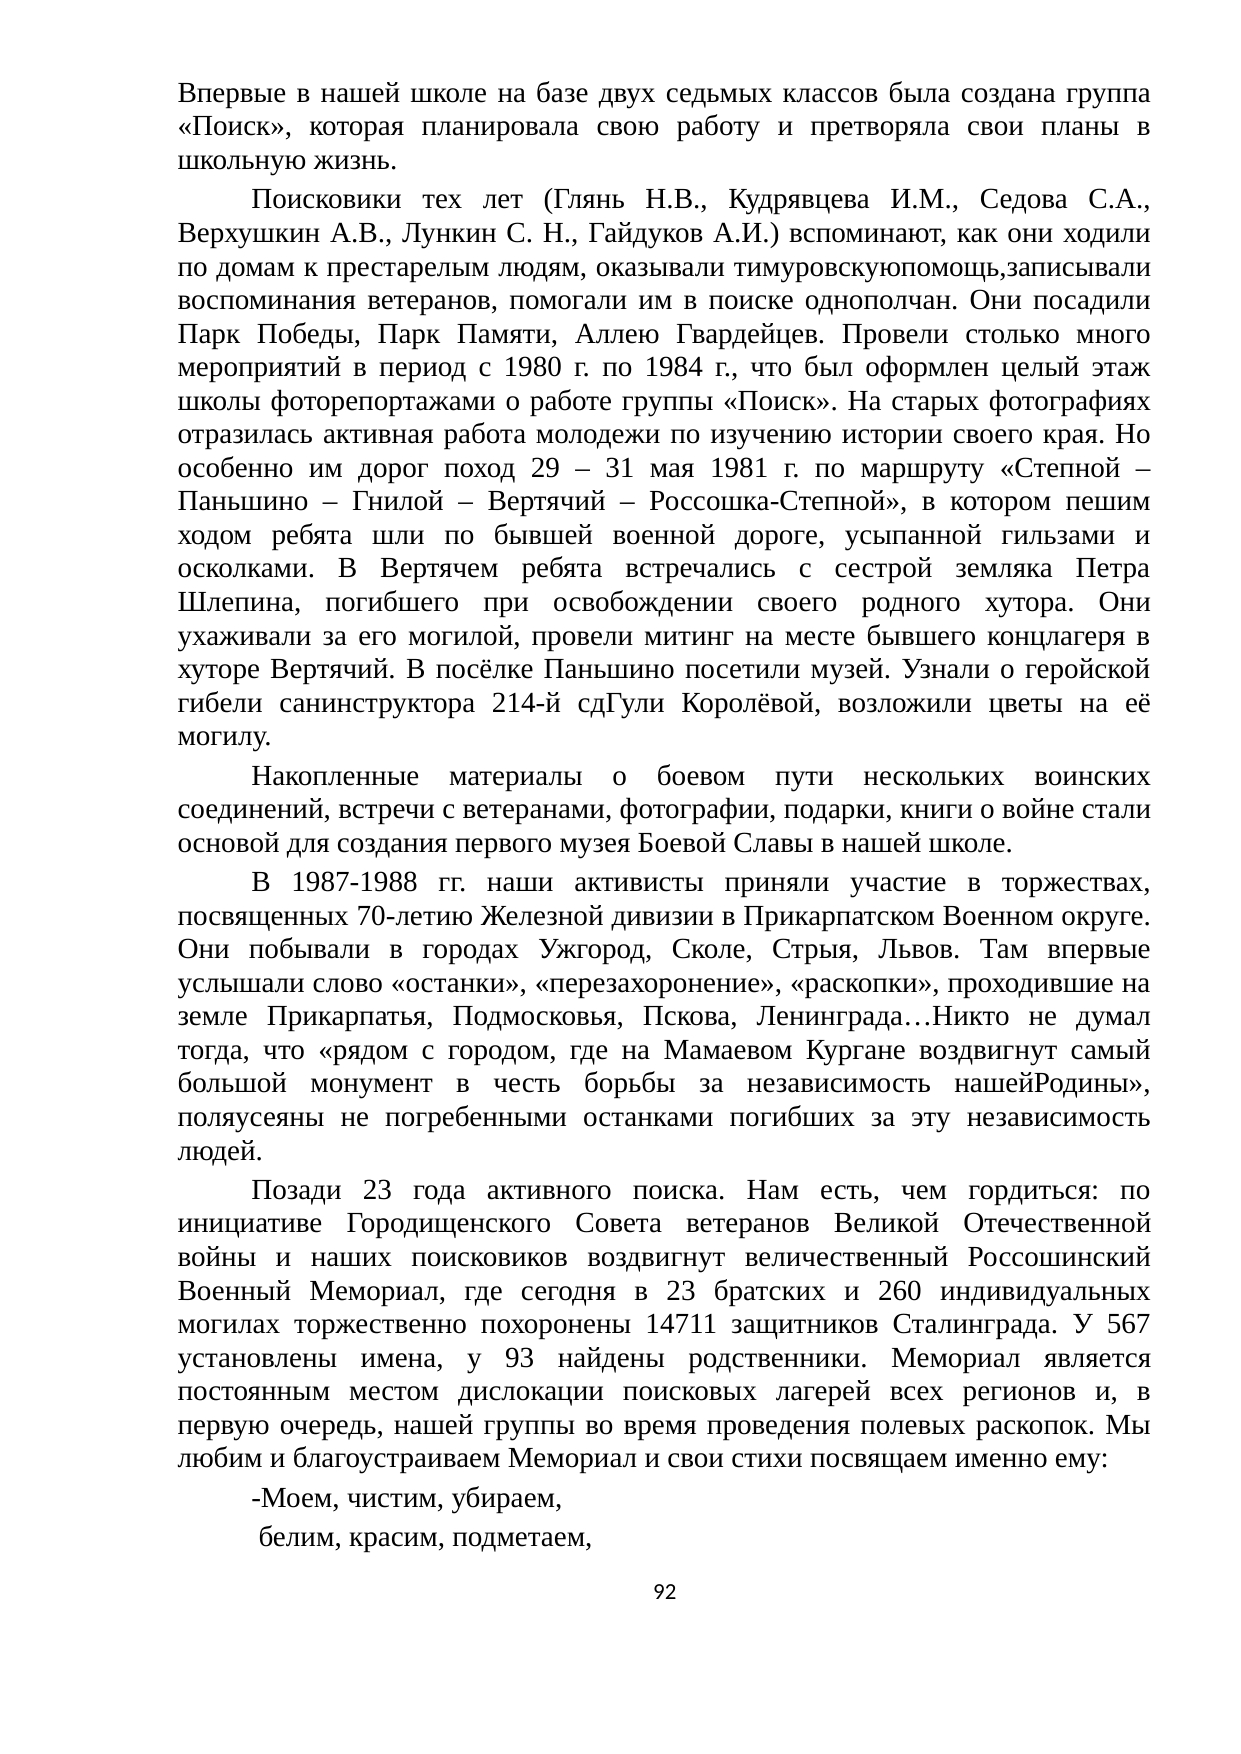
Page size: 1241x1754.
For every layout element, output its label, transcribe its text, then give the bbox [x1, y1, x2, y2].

text В 1987-1988 гг. наши активисты приняли участие в торжествах, посвященных 70-летию Железной дивизии в Прикарпатском Военном округе. Они побывали в городах Ужгород, Сколе, Стрыя, Львов. Там впервые услышали слово «останки», «перезахоронение», «раскопки», проходившие на земле Прикарпатья, Подмосковья, Пскова, Ленинграда…Никто не думал тогда, что «рядом с городом, где на Мамаевом Кургане воздвигнут самый большой монумент в честь борьбы за независимость нашейРодины», поляусеяны не погребенными останками погибших за эту независимость людей. [177, 864, 1152, 1166]
text Накопленные материалы о боевом пути нескольких воинских соединений, встречи с ветеранами, фотографии, подарки, книги о войне стали основой для создания первого музея Боевой Славы в нашей школе. [177, 758, 1152, 858]
text белим, красим, подметаем, [177, 1519, 1152, 1553]
text Впервые в нашей школе на базе двух седьмых классов была создана группа «Поиск», которая планировала свою работу и претворяла свои планы в школьную жизнь. [177, 75, 1152, 176]
text -Моем, чистим, убираем, [177, 1480, 1152, 1513]
text Поисковики тех лет (Глянь Н.В., Кудрявцева И.М., Седова С.А., Верхушкин А.В., Лункин С. Н., Гайдуков А.И.) вспоминают, как они ходили по домам к престарелым людям, оказывали тимуровскуюпомощь,записывали воспоминания ветеранов, помогали им в поиске однополчан. Они посадили Парк Победы, Парк Памяти, Аллею Гвардейцев. Провели столько много мероприятий в период с 1980 г. по 1984 г., что был оформлен целый этаж школы фоторепортажами о работе группы «Поиск». На старых фотографиях отразилась активная работа молодежи по изучению истории своего края. Но особенно им дорог поход 29 – 31 мая 1981 г. по маршруту «Степной – Паньшино – Гнилой – Вертячий – Россошка-Степной», в котором пешим ходом ребята шли по бывшей военной дороге, усыпанной гильзами и осколками. В Вертячем ребята встречались с сестрой земляка Петра Шлепина, погибшего при освобождении своего родного хутора. Они ухаживали за его могилой, провели митинг на месте бывшего концлагеря в хуторе Вертячий. В посёлке Паньшино посетили музей. Узнали о геройской гибели санинструктора 214-й сдГули Королёвой, возложили цветы на её могилу. [177, 182, 1152, 752]
text Позади 23 года активного поиска. Нам есть, чем гордиться: по инициативе Городищенского Совета ветеранов Великой Отечественной войны и наших поисковиков воздвигнут величественный Россошинский Военный Мемориал, где сегодня в 23 братских и 260 индивидуальных могилах торжественно похоронены 14711 защитников Сталинграда. У 567 установлены имена, у 93 найдены родственники. Мемориал является постоянным местом дислокации поисковых лагерей всех регионов и, в первую очередь, нашей группы во время проведения полевых раскопок. Мы любим и благоустраиваем Мемориал и свои стихи посвящаем именно ему: [177, 1172, 1152, 1474]
